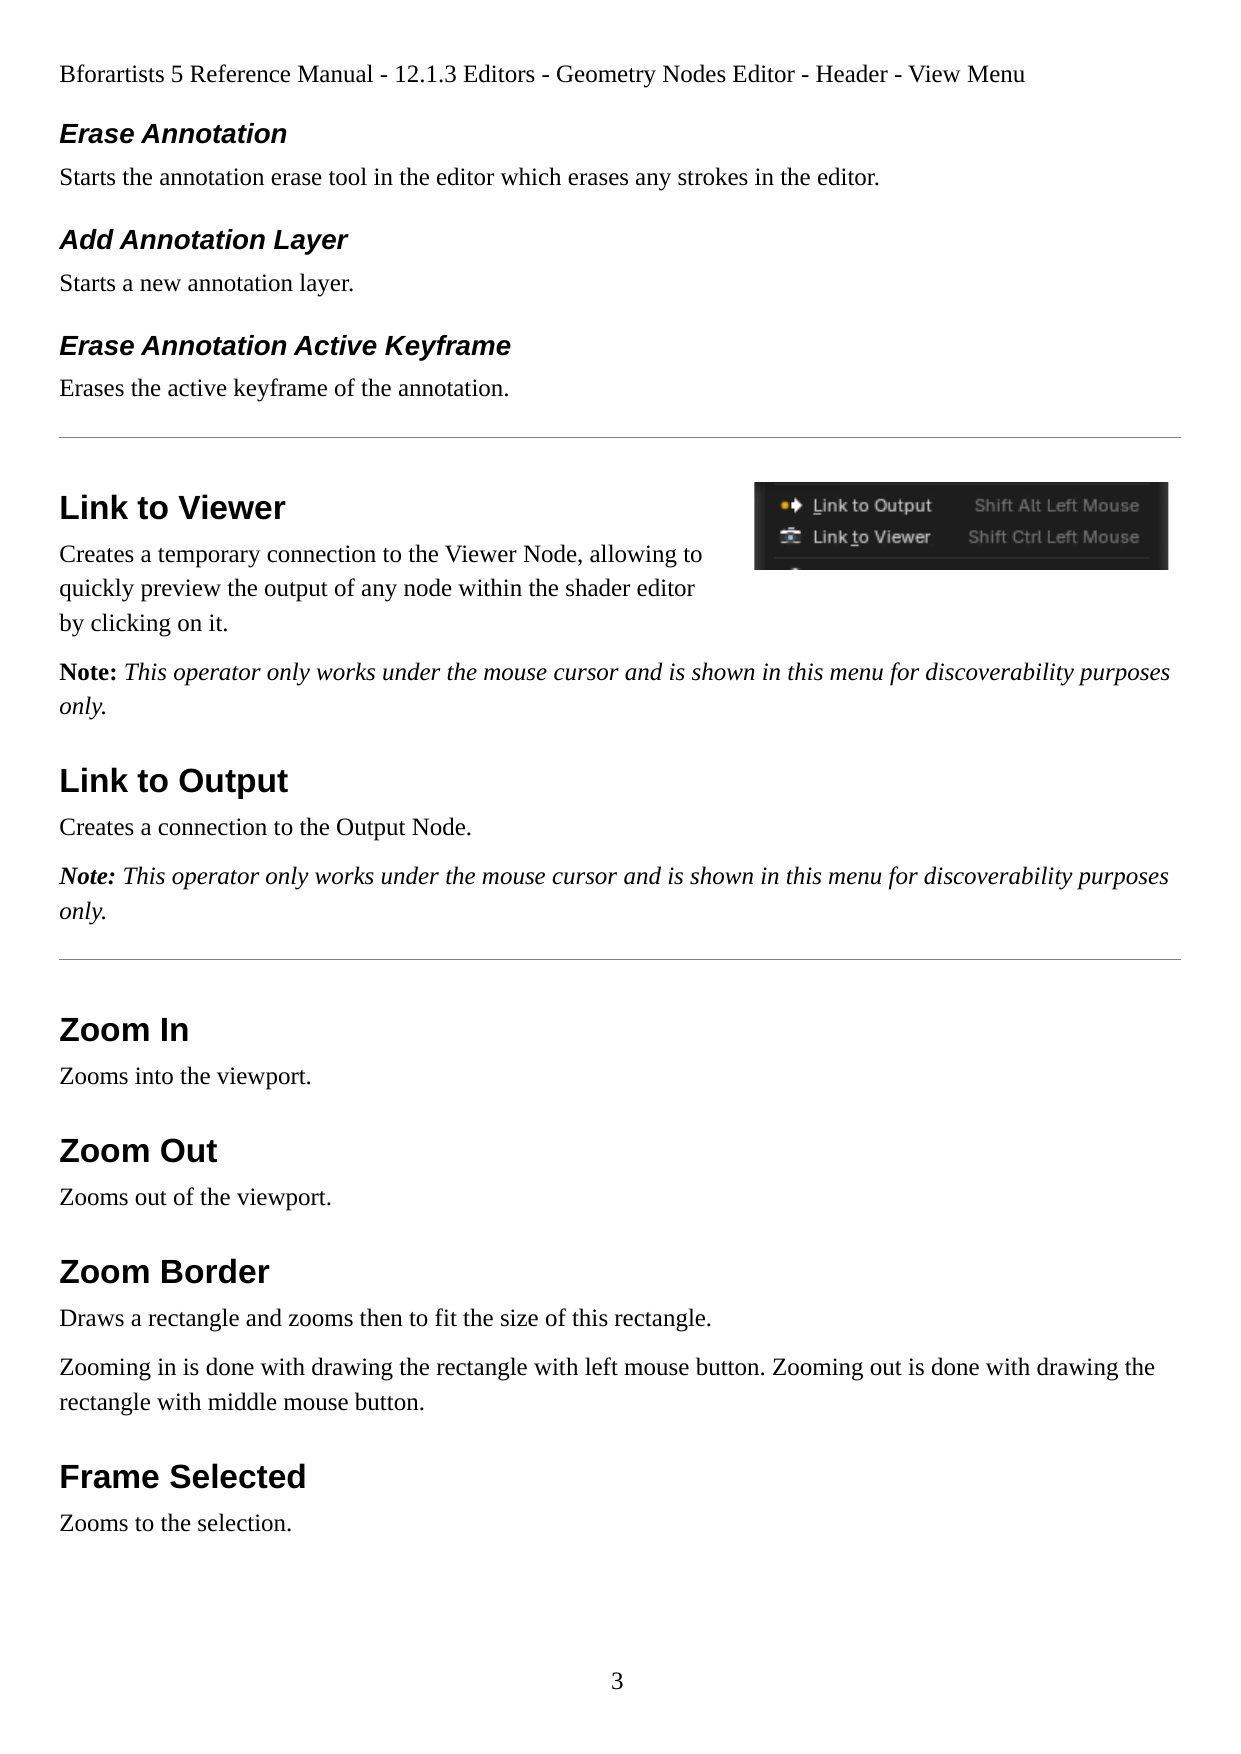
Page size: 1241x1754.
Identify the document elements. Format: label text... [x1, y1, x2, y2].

text Erases the active keyframe of the annotation. [59, 373, 1181, 402]
subtitle Erase Annotation [59, 117, 1181, 149]
text Zooms to the selection. [59, 1508, 1181, 1536]
subtitle Link to Output [59, 761, 1181, 800]
text Starts the annotation erase tool in the editor which erases any strokes in the editor. [59, 162, 1181, 190]
text Note: This operator only works under the mouse cursor and is shown in this menu for discoverability purposes only. [59, 861, 1181, 924]
picture [754, 482, 1169, 570]
subtitle Zoom In [59, 1010, 1181, 1048]
subtitle Erase Annotation Active Keyframe [59, 329, 1181, 361]
text Starts a new annotation layer. [59, 268, 1181, 296]
subtitle [1169, 488, 1181, 526]
text Zooms into the viewport. [59, 1061, 1181, 1090]
subtitle Link to Viewer [59, 488, 754, 526]
text Creates a connection to the Output Node. [59, 812, 1181, 841]
subtitle Frame Selected [59, 1457, 1181, 1495]
text Zooms out of the viewport. [59, 1182, 1181, 1211]
text Note: This operator only works under the mouse cursor and is shown in this menu for discoverability purposes only. [59, 657, 1181, 720]
text Draws a rectangle and zooms then to fit the size of this rectangle. [59, 1303, 1181, 1332]
subtitle Zoom Out [59, 1131, 1181, 1169]
subtitle Zoom Border [59, 1252, 1181, 1291]
subtitle Add Annotation Layer [59, 223, 1181, 255]
text Zooming in is done with drawing the rectangle with left mouse button. Zooming out is done with drawing the rectangle with middle mouse button. [59, 1352, 1181, 1415]
text Creates a temporary connection to the Viewer Node, allowing to quickly preview the output of any node within the shader editor by clicking on it. [59, 539, 1181, 636]
